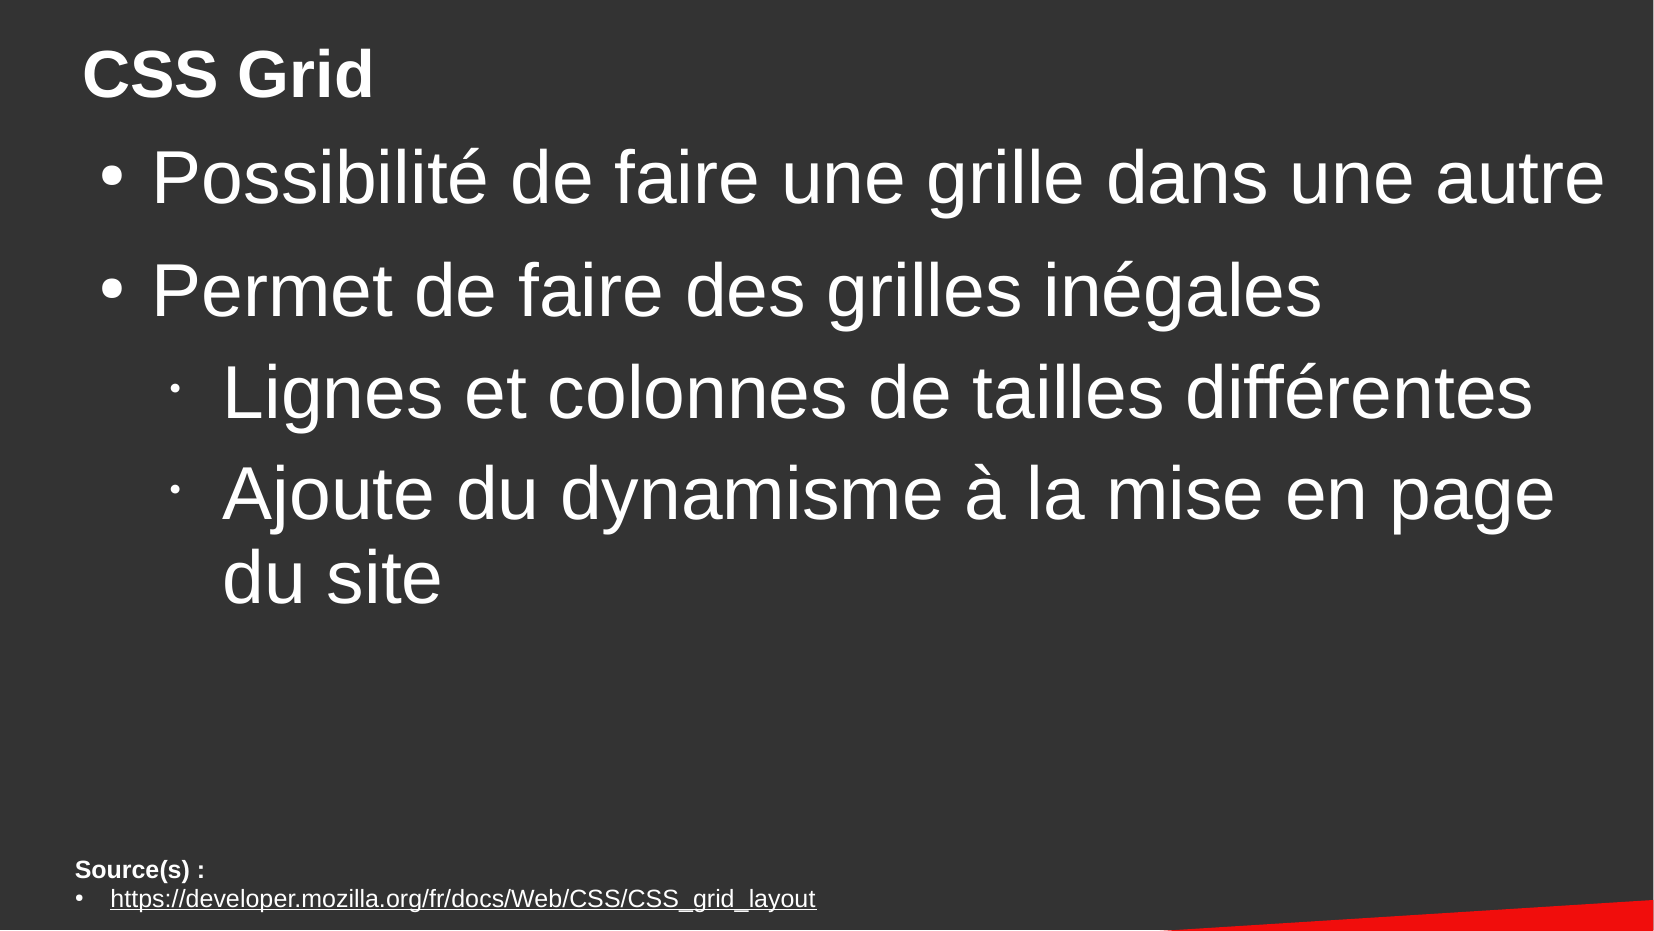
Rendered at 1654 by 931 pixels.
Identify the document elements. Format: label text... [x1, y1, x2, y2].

title CSS Grid [82, 37, 1571, 114]
list Possibilité de faire une grille dans une autre Permet de faire des grilles inégales Lignes et colonnes de tailles différentes Ajoute du dynamisme à la mise en page du site [80, 135, 1620, 686]
text_box Source(s) : https://developer.mozilla.org/fr/docs/Web/CSS/CSS_grid_layout [60, 838, 1546, 920]
text_box [1159, 899, 1654, 931]
